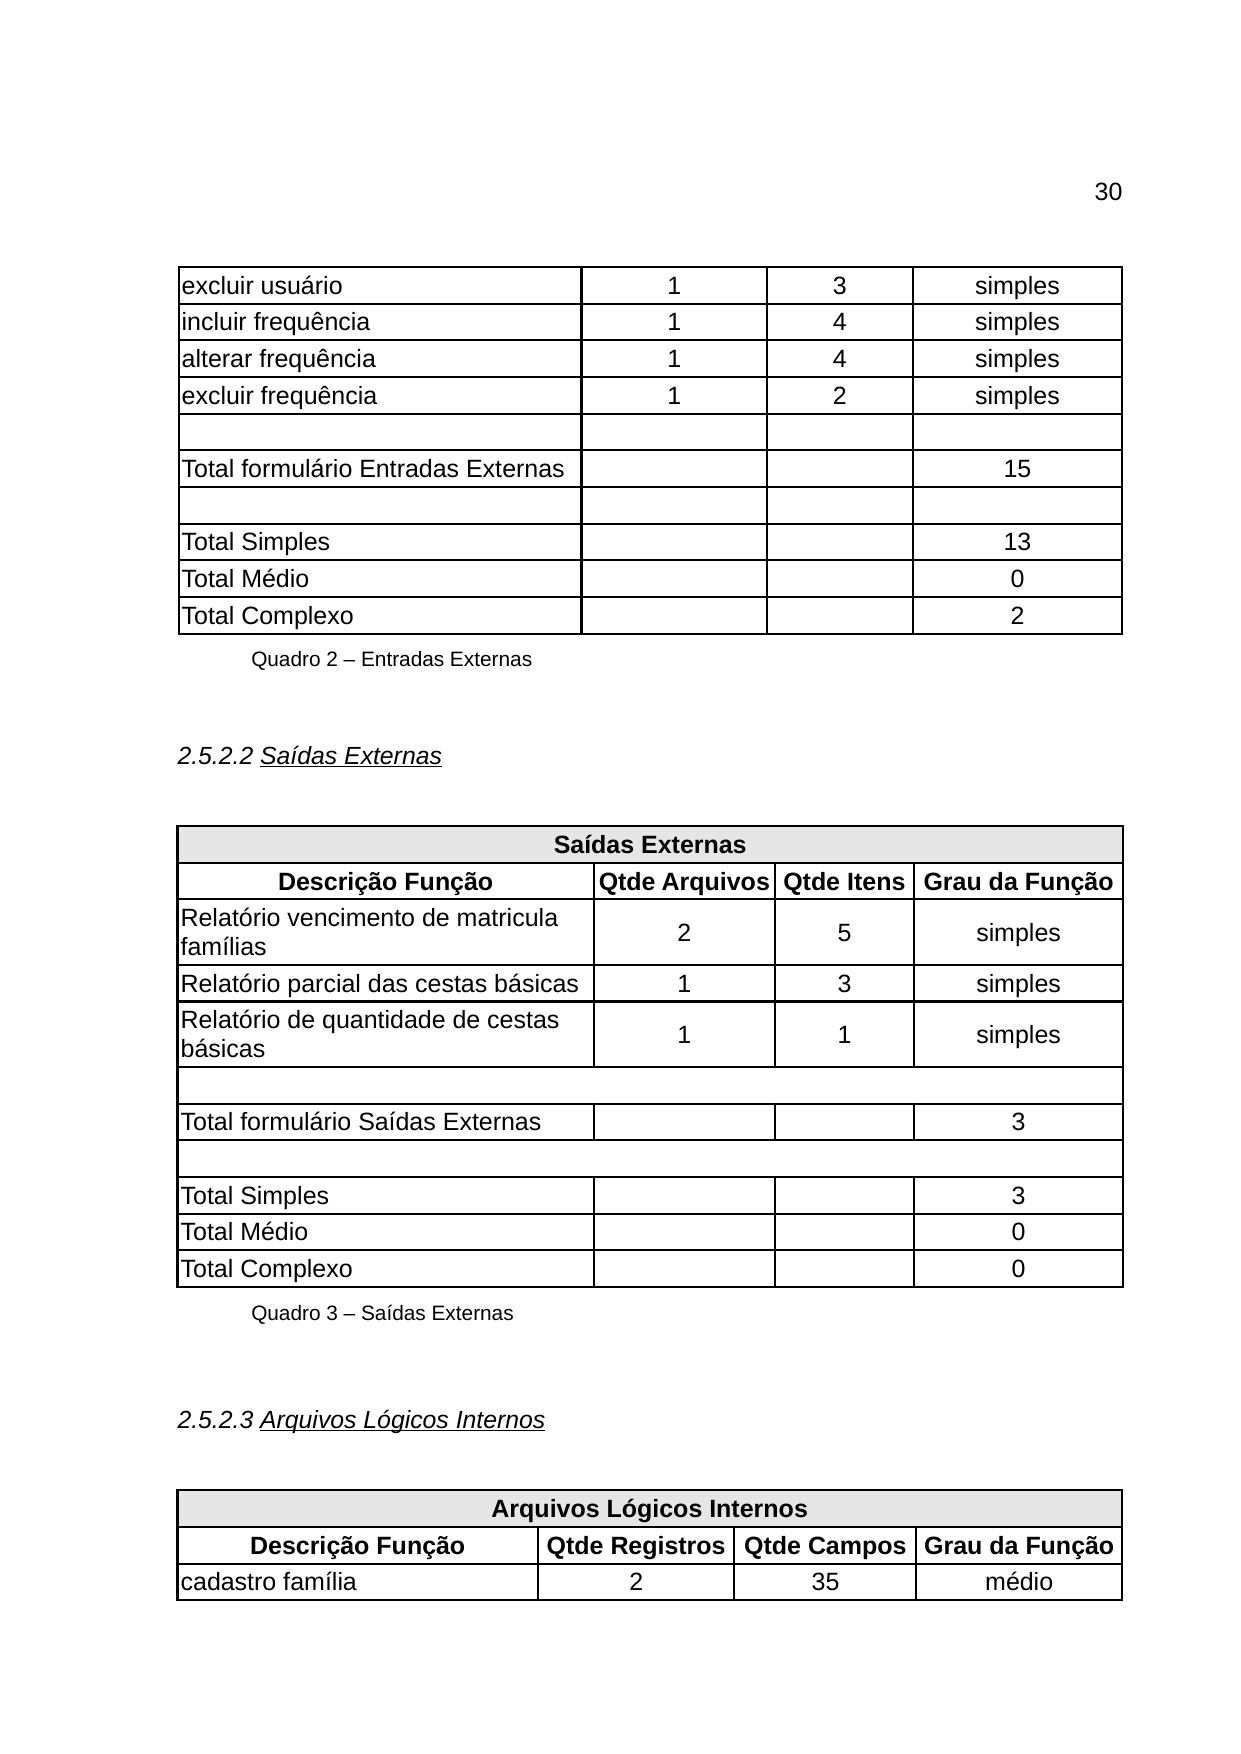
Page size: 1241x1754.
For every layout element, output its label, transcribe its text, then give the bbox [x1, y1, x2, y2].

table_header Arquivos Lógicos Internos [179, 1491, 1121, 1526]
table_cell simples [914, 305, 1121, 339]
table_cell 13 [914, 525, 1121, 559]
table_cell Total Complexo [179, 1251, 593, 1286]
table_cell 3 [915, 1105, 1122, 1139]
table_cell Total Simples [179, 1178, 593, 1212]
subtitle 2.5.2.3 Arquivos Lógicos Internos [177, 1405, 1122, 1433]
table_cell 1 [583, 341, 766, 376]
table_cell 3 [776, 966, 913, 1000]
table_cell [768, 488, 912, 522]
table_cell simples [914, 268, 1121, 302]
table_cell [595, 1105, 774, 1139]
table_cell incluir frequência [180, 305, 580, 339]
table_cell médio [917, 1565, 1121, 1599]
table_cell [583, 451, 766, 486]
table_cell Total formulário Entradas Externas [180, 451, 580, 486]
table_cell Total formulário Saídas Externas [179, 1105, 593, 1139]
table_cell [180, 415, 580, 449]
table_cell 3 [768, 268, 912, 302]
table_cell 1 [583, 378, 766, 412]
table_cell [768, 598, 912, 632]
table_cell Total Médio [179, 1215, 593, 1249]
table_cell [914, 488, 1121, 522]
table_cell 2 [768, 378, 912, 412]
table_cell [768, 561, 912, 596]
table_cell [595, 1215, 774, 1249]
table_cell 15 [914, 451, 1121, 486]
table_cell 0 [915, 1251, 1122, 1286]
table_cell simples [914, 341, 1121, 376]
table_cell simples [915, 1003, 1122, 1066]
table_cell [914, 415, 1121, 449]
table_cell 4 [768, 305, 912, 339]
table_cell Descrição Função [179, 1528, 537, 1562]
text Quadro 3 – Saídas Externas [177, 1300, 1122, 1324]
subtitle 2.5.2.2 Saídas Externas [177, 741, 1122, 769]
table_cell [583, 561, 766, 596]
table_cell Grau da Função [915, 864, 1122, 898]
table_header Saídas Externas [179, 827, 1122, 862]
table_cell 2 [914, 598, 1121, 632]
table_cell Grau da Função [917, 1528, 1121, 1562]
table_cell 1 [595, 1003, 774, 1066]
table_cell Relatório de quantidade de cestas básicas [179, 1003, 593, 1066]
table_cell Qtde Itens [776, 864, 913, 898]
table_cell 5 [776, 900, 913, 964]
table_cell [583, 598, 766, 632]
table_cell Relatório parcial das cestas básicas [179, 966, 593, 1000]
table_cell 35 [735, 1565, 915, 1599]
table_cell simples [914, 378, 1121, 412]
table_cell [180, 488, 580, 522]
table_cell [583, 488, 766, 522]
table_cell [595, 1251, 774, 1286]
table_cell [179, 1141, 1122, 1176]
table_cell 2 [595, 900, 774, 964]
table_cell [583, 415, 766, 449]
table_cell [776, 1178, 913, 1212]
table_cell 0 [915, 1215, 1122, 1249]
table_cell [768, 415, 912, 449]
table_cell Qtde Campos [735, 1528, 915, 1562]
table_cell Qtde Registros [539, 1528, 733, 1562]
table_cell 1 [583, 305, 766, 339]
table_cell [776, 1251, 913, 1286]
table_cell Descrição Função [179, 864, 593, 898]
table_cell 1 [583, 268, 766, 302]
table_cell [595, 1178, 774, 1212]
table_cell 1 [776, 1003, 913, 1066]
table_cell simples [915, 966, 1122, 1000]
table_cell 0 [914, 561, 1121, 596]
table_cell alterar frequência [180, 341, 580, 376]
table_cell Relatório vencimento de matricula famílias [179, 900, 593, 964]
table_cell [583, 525, 766, 559]
table_cell Total Complexo [180, 598, 580, 632]
table_cell 4 [768, 341, 912, 376]
table_cell Total Médio [180, 561, 580, 596]
table_cell 1 [595, 966, 774, 1000]
table_cell [179, 1068, 1122, 1102]
table_cell excluir usuário [180, 268, 580, 302]
table_cell [768, 525, 912, 559]
table_cell 2 [539, 1565, 733, 1599]
table_cell [776, 1215, 913, 1249]
table_cell [776, 1105, 913, 1139]
table_cell cadastro família [179, 1565, 537, 1599]
table_cell Qtde Arquivos [595, 864, 774, 898]
table_cell simples [915, 900, 1122, 964]
table_cell excluir frequência [180, 378, 580, 412]
text Quadro 2 – Entradas Externas [177, 647, 1122, 671]
table_cell 3 [915, 1178, 1122, 1212]
table_cell Total Simples [180, 525, 580, 559]
table_cell [768, 451, 912, 486]
